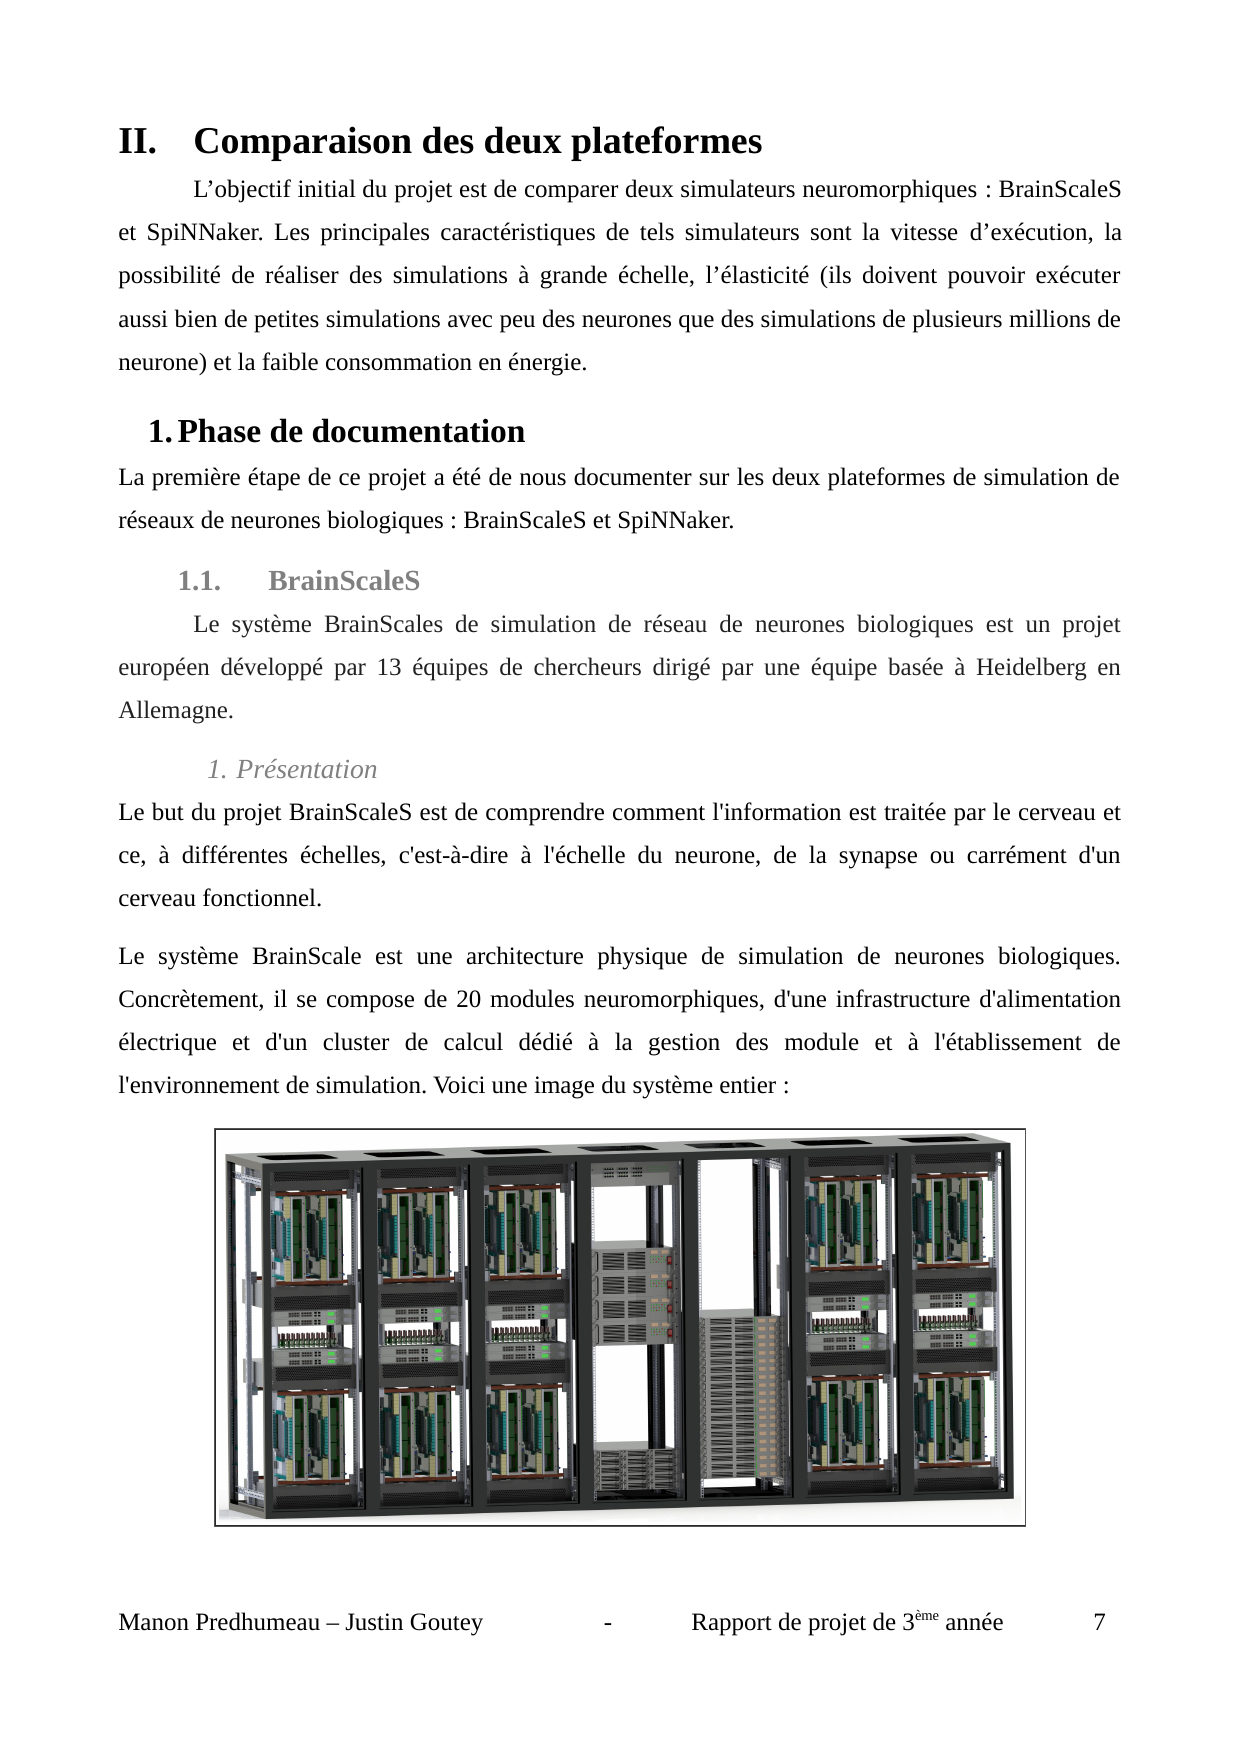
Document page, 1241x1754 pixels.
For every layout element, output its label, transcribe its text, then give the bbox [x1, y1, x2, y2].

text Le système BrainScale est une architecture physique de simulation de neurones biologiques. Concrètement, il se compose de 20 modules neuromorphiques, d'une infrastructure d'alimentation électrique et d'un cluster de calcul dédié à la gestion des module et à l'établissement de l'environnement de simulation. Voici une image du système entier : [118, 941, 1122, 1099]
picture [219, 1133, 1022, 1522]
subtitle Phase de documentation [148, 411, 1122, 449]
text La première étape de ce projet a été de nous documenter sur les deux plateformes de simulation de réseaux de neurones biologiques : BrainScaleS et SpiNNaker. [118, 462, 1122, 534]
text Le système BrainScales de simulation de réseau de neurones biologiques est un projet européen développé par 13 équipes de chercheurs dirigé par une équipe basée à Heidelberg en Allemagne. [118, 609, 1122, 724]
text L’objectif initial du projet est de comparer deux simulateurs neuromorphiques : BrainScaleS et SpiNNaker. Les principales caractéristiques de tels simulateurs sont la vitesse d’exécution, la possibilité de réaliser des simulations à grande échelle, l’élasticité (ils doivent pouvoir exécuter aussi bien de petites simulations avec peu des neurones que des simulations de plusieurs millions de neurone) et la faible consommation en énergie. [118, 174, 1122, 376]
subtitle BrainScaleS [177, 563, 1122, 596]
subtitle Présentation [207, 753, 1122, 784]
text Le but du projet BrainScaleS est de comprendre comment l'information est traitée par le cerveau et ce, à différentes échelles, c'est-à-dire à l'échelle du neurone, de la synapse ou carrément d'un cerveau fonctionnel. [118, 797, 1122, 912]
subtitle Comparaison des deux plateformes [118, 118, 1122, 162]
